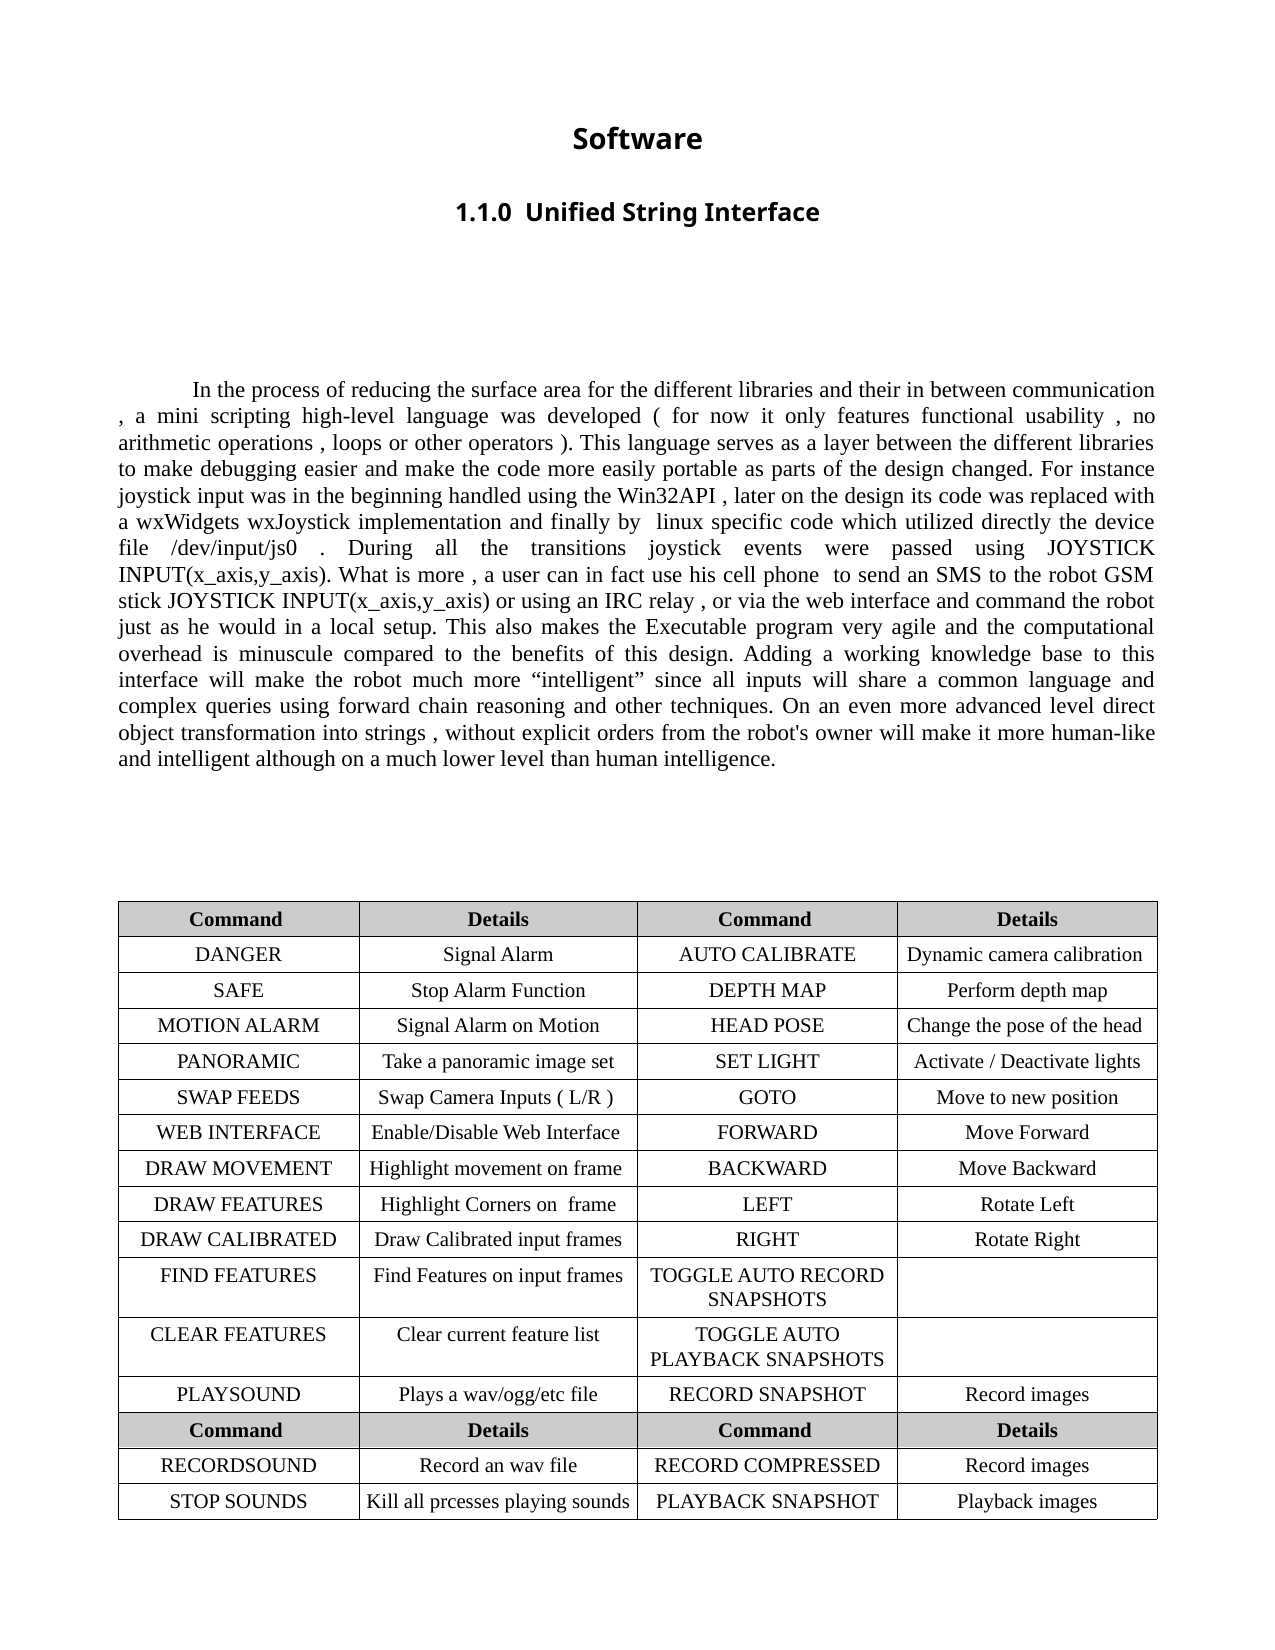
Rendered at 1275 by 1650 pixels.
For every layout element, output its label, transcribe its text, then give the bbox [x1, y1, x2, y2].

table_cell Enable/Disable Web Interface [360, 1115, 637, 1150]
table_cell Rotate Right [898, 1222, 1157, 1257]
table_cell Signal Alarm on Motion [360, 1009, 637, 1043]
table_cell DEPTH MAP [638, 973, 897, 1007]
table_cell DANGER [119, 937, 359, 972]
table_cell RIGHT [638, 1222, 897, 1257]
table_cell Highlight Corners on frame [360, 1187, 637, 1221]
table_cell Details [360, 1413, 637, 1447]
table_cell Record images [898, 1377, 1157, 1412]
table_cell Record images [898, 1449, 1157, 1483]
table_cell LEFT [638, 1187, 897, 1221]
table_header Command [119, 902, 359, 936]
table_cell Move Backward [898, 1151, 1157, 1186]
table_cell RECORD COMPRESSED [638, 1449, 897, 1483]
table_cell FORWARD [638, 1115, 897, 1150]
table_cell Move to new position [898, 1080, 1157, 1114]
table_cell SWAP FEEDS [119, 1080, 359, 1114]
table_cell Command [638, 1413, 897, 1447]
table_cell AUTO CALIBRATE [638, 937, 897, 972]
text Software [118, 118, 1157, 158]
table_cell TOGGLE AUTO PLAYBACK SNAPSHOTS [638, 1318, 897, 1376]
table_cell Move Forward [898, 1115, 1157, 1150]
table_cell PLAYSOUND [119, 1377, 359, 1412]
table_cell Rotate Left [898, 1187, 1157, 1221]
table_cell [898, 1318, 1157, 1376]
table_cell DRAW FEATURES [119, 1187, 359, 1221]
table_cell Dynamic camera calibration [898, 937, 1157, 972]
table_cell Plays a wav/ogg/etc file [360, 1377, 637, 1412]
table_cell WEB INTERFACE [119, 1115, 359, 1150]
table_cell GOTO [638, 1080, 897, 1114]
table_cell Take a panoramic image set [360, 1044, 637, 1079]
table_cell CLEAR FEATURES [119, 1318, 359, 1376]
table_cell Playback images [898, 1484, 1157, 1519]
table_header Details [360, 902, 637, 936]
table_cell Find Features on input frames [360, 1258, 637, 1317]
table_cell Activate / Deactivate lights [898, 1044, 1157, 1079]
table_cell SET LIGHT [638, 1044, 897, 1079]
table_cell Kill all prcesses playing sounds [360, 1484, 637, 1519]
table_cell RECORDSOUND [119, 1449, 359, 1483]
text In the process of reducing the surface area for the different libraries and their in between communication , a mini scripting high-level language was developed ( for now it only features functional usability , no arithmetic operations , loops or other operators ). This language serves as a layer between the different libraries to make debugging easier and make the code more easily portable as parts of the design changed. For instance joystick input was in the beginning handled using the Win32API , later on the design its code was replaced with a wxWidgets wxJoystick implementation and finally by linux specific code which utilized directly the device file /dev/input/js0 . During all the transitions joystick events were passed using JOYSTICK INPUT(x_axis,y_axis). What is more , a user can in fact use his cell phone to send an SMS to the robot GSM stick JOYSTICK INPUT(x_axis,y_axis) or using an IRC relay , or via the web interface and command the robot just as he would in a local setup. This also makes the Executable program very agile and the computational overhead is minuscule compared to the benefits of this design. Adding a working knowledge base to this interface will make the robot much more “intelligent” since all inputs will share a common language and complex queries using forward chain reasoning and other techniques. On an even more advanced level direct object transformation into strings , without explicit orders from the robot's owner will make it more human-like and intelligent although on a much lower level than human intelligence. [118, 376, 1157, 772]
table_cell Stop Alarm Function [360, 973, 637, 1007]
table_header Details [898, 902, 1157, 936]
table_cell HEAD POSE [638, 1009, 897, 1043]
table_cell [898, 1258, 1157, 1317]
table_cell Command [119, 1413, 359, 1447]
table_cell Highlight movement on frame [360, 1151, 637, 1186]
table_cell MOTION ALARM [119, 1009, 359, 1043]
table_cell Swap Camera Inputs ( L/R ) [360, 1080, 637, 1114]
table_cell PLAYBACK SNAPSHOT [638, 1484, 897, 1519]
table_cell FIND FEATURES [119, 1258, 359, 1317]
table_cell Clear current feature list [360, 1318, 637, 1376]
table_cell DRAW CALIBRATED [119, 1222, 359, 1257]
table_cell TOGGLE AUTO RECORD SNAPSHOTS [638, 1258, 897, 1317]
table_cell Draw Calibrated input frames [360, 1222, 637, 1257]
table_cell RECORD SNAPSHOT [638, 1377, 897, 1412]
table_cell Details [898, 1413, 1157, 1447]
table_cell Change the pose of the head [898, 1009, 1157, 1043]
table_cell BACKWARD [638, 1151, 897, 1186]
table_header Command [638, 902, 897, 936]
table_cell Signal Alarm [360, 937, 637, 972]
table_cell STOP SOUNDS [119, 1484, 359, 1519]
text 1.1.0 Unified String Interface [118, 195, 1157, 229]
table_cell PANORAMIC [119, 1044, 359, 1079]
table_cell SAFE [119, 973, 359, 1007]
table_cell DRAW MOVEMENT [119, 1151, 359, 1186]
table_cell Perform depth map [898, 973, 1157, 1007]
table_cell Record an wav file [360, 1449, 637, 1483]
